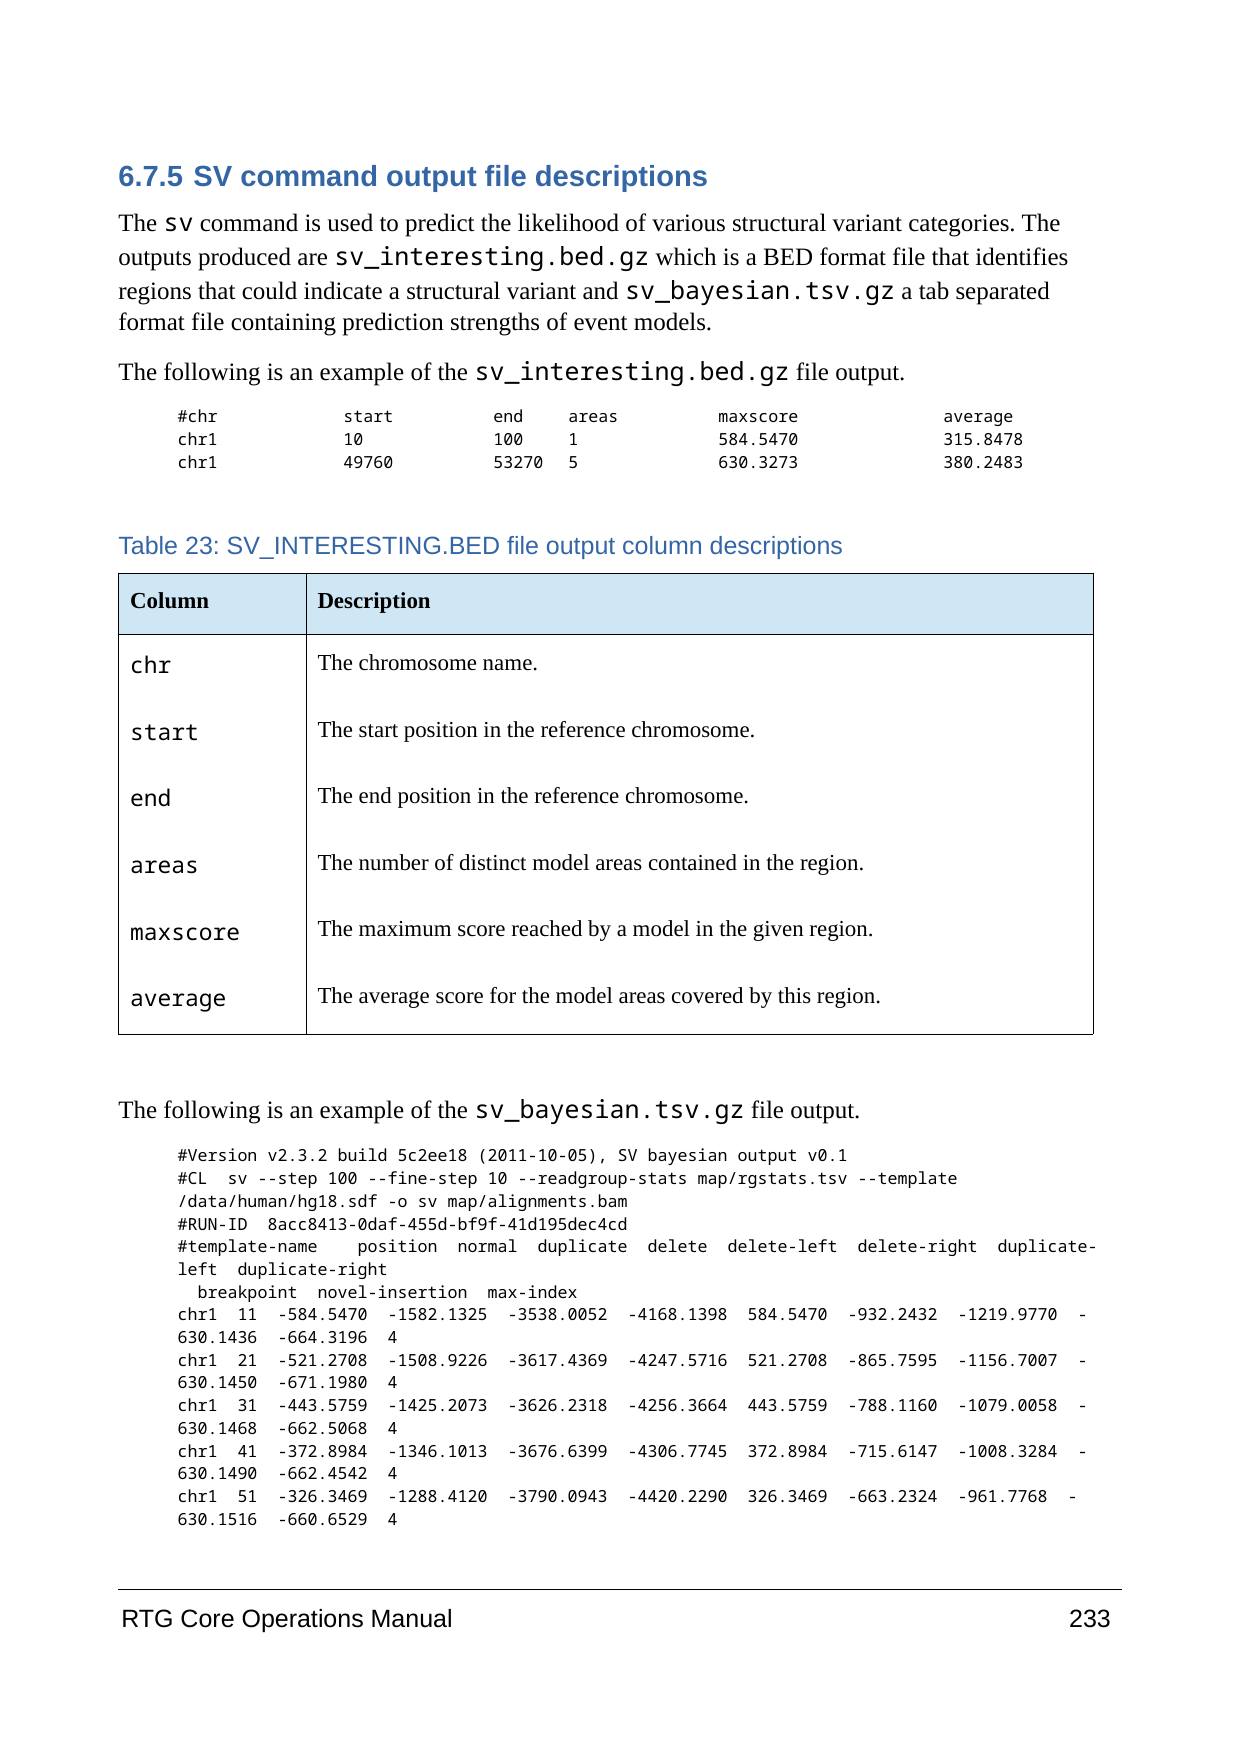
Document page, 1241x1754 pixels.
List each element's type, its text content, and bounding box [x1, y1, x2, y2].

text chr1 21 -521.2708 -1508.9226 -3617.4369 -4247.5716 521.2708 -865.7595 -1156.7007 -630.1450 -671.1980 4 [177, 1348, 1122, 1394]
text Table 23: SV_INTERESTING.BED file output column descriptions [118, 531, 1122, 560]
table_cell maxscore [119, 901, 306, 967]
text chr1 41 -372.8984 -1346.1013 -3676.6399 -4306.7745 372.8984 -715.6147 -1008.3284 -630.1490 -662.4542 4 [177, 1439, 1122, 1484]
text The following is an example of the sv_interesting.bed.gz file output. [118, 353, 1122, 387]
table_header Description [307, 574, 1093, 634]
table_cell areas [119, 834, 306, 901]
table_cell The number of distinct model areas contained in the region. [307, 834, 1093, 901]
text #RUN-ID 8acc8413-0daf-455d-bf9f-41d195dec4cd [177, 1212, 1122, 1235]
text chr1 49760 53270 5 630.3273 380.2483 [177, 450, 1122, 473]
table_cell The start position in the reference chromosome. [307, 701, 1093, 768]
text #template-name position normal duplicate delete delete-left delete-right duplicate-left duplicate-right breakpoint novel-insertion max-index [177, 1235, 1122, 1303]
text #chr start end areas maxscore average [177, 405, 1122, 428]
table_cell chr [119, 635, 306, 701]
text #Version v2.3.2 build 5c2ee18 (2011-10-05), SV bayesian output v0.1 [177, 1144, 1122, 1167]
table_cell average [119, 967, 306, 1034]
table_cell The maximum score reached by a model in the given region. [307, 901, 1093, 967]
table_cell end [119, 768, 306, 834]
table_header Column [119, 574, 306, 634]
table_cell The chromosome name. [307, 635, 1093, 701]
text The following is an example of the sv_bayesian.tsv.gz file output. [118, 1092, 1122, 1126]
text The sv command is used to predict the likelihood of various structural variant categories. The outputs produced are sv_interesting.bed.gz which is a BED format file that identifies regions that could indicate a structural variant and sv_bayesian.tsv.gz a tab separated format file containing prediction strengths of event models. [118, 204, 1122, 336]
text #CL sv --step 100 --fine-step 10 --readgroup-stats map/rgstats.tsv --template /data/human/hg18.sdf -o sv map/alignments.bam [177, 1167, 1122, 1212]
text chr1 11 -584.5470 -1582.1325 -3538.0052 -4168.1398 584.5470 -932.2432 -1219.9770 -630.1436 -664.3196 4 [177, 1303, 1122, 1348]
text chr1 10 100 1 584.5470 315.8478 [177, 428, 1122, 450]
text chr1 51 -326.3469 -1288.4120 -3790.0943 -4420.2290 326.3469 -663.2324 -961.7768 -630.1516 -660.6529 4 [177, 1484, 1122, 1530]
table_cell start [119, 701, 306, 768]
table_cell The end position in the reference chromosome. [307, 768, 1093, 834]
text chr1 31 -443.5759 -1425.2073 -3626.2318 -4256.3664 443.5759 -788.1160 -1079.0058 -630.1468 -662.5068 4 [177, 1394, 1122, 1439]
subtitle SV command output file descriptions [118, 159, 1122, 192]
table_cell The average score for the model areas covered by this region. [307, 967, 1093, 1034]
